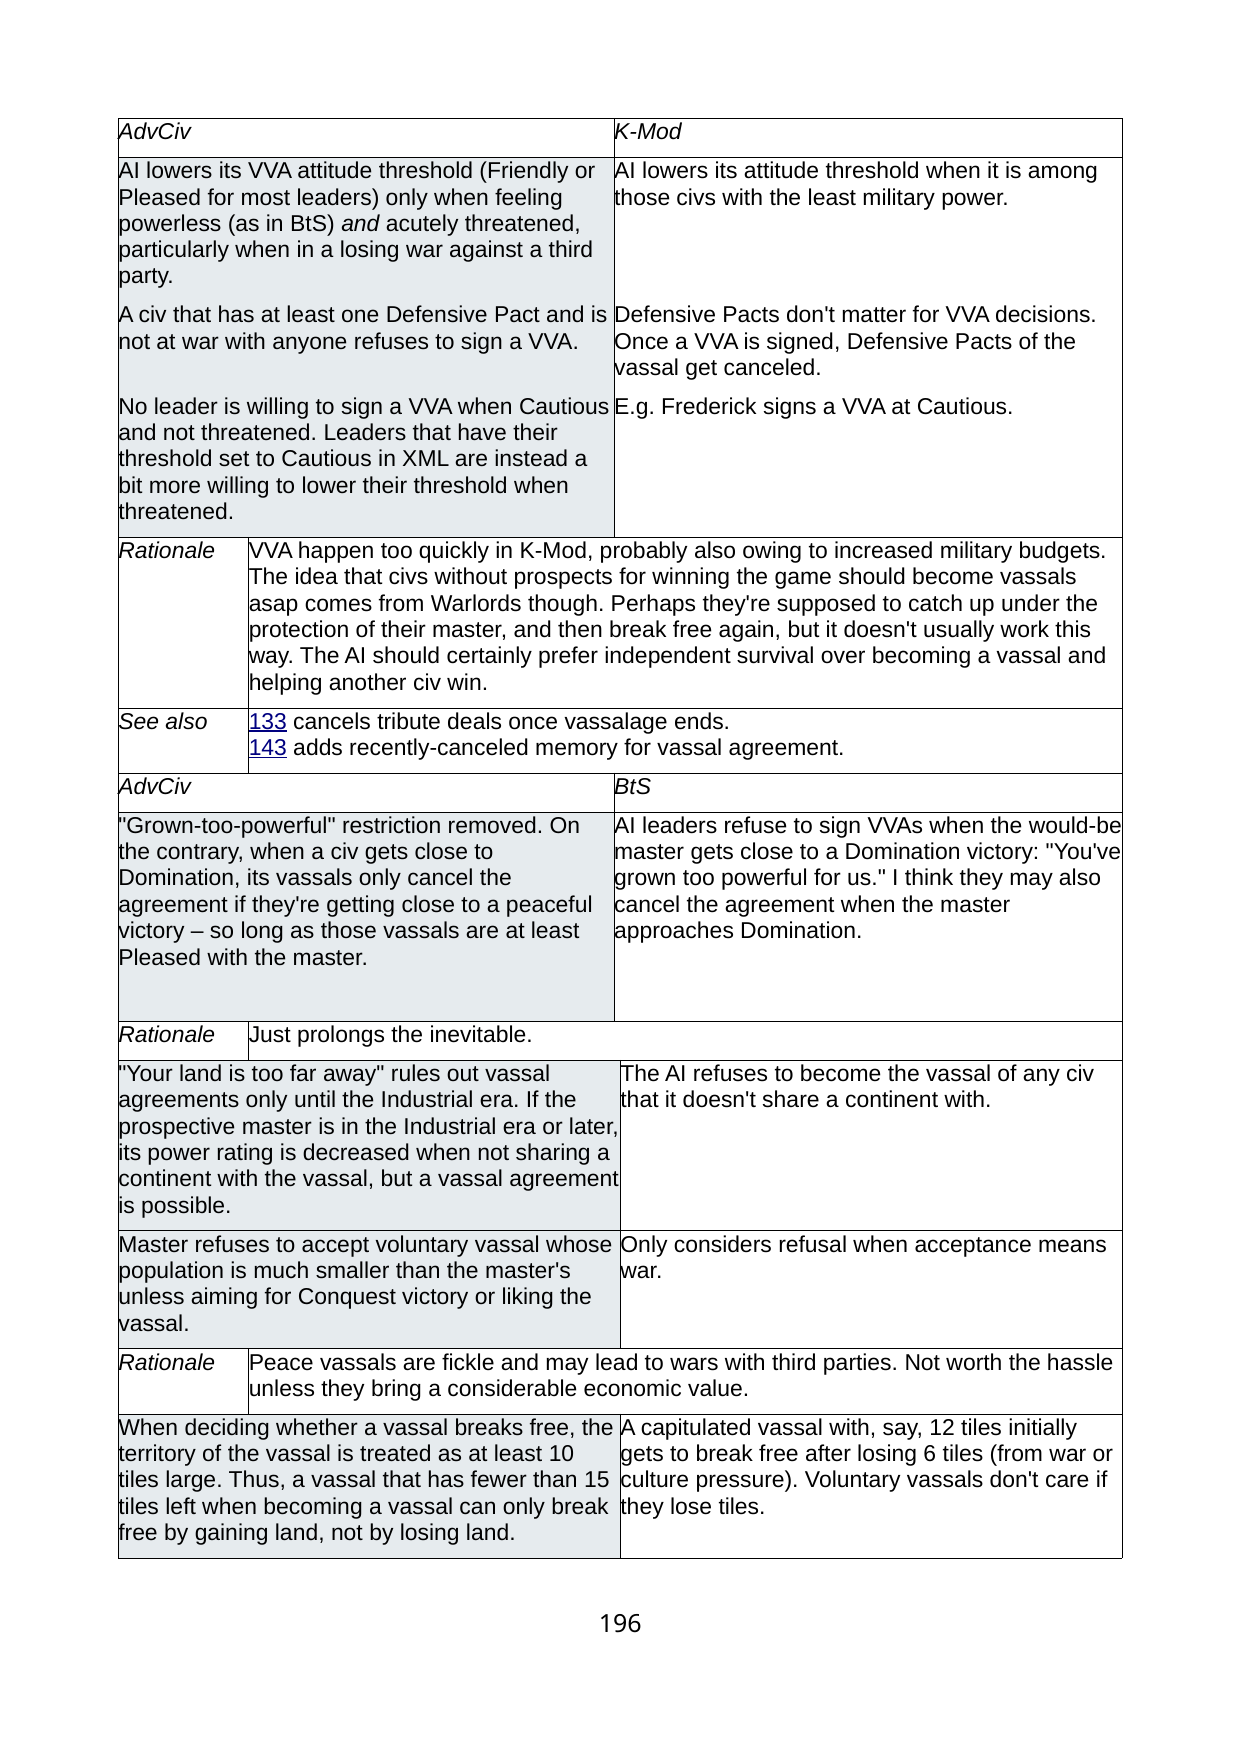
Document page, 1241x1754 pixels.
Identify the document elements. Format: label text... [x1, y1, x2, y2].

table_cell "Your land is too far away" rules out vassal agreements only until the Industrial era. If the prospective master is in the Industrial era or later, its power rating is decreased when not sharing a continent with the vassal, but a vassal agreement is possible. [119, 1061, 620, 1230]
table_cell Just prolongs the inevitable. [249, 1022, 1122, 1060]
table_cell Rationale [119, 1022, 248, 1060]
table_cell 133 cancels tribute deals once vassalage ends. 143 adds recently-canceled memory for vassal agreement. [249, 709, 1122, 773]
table_cell K-Mod [615, 119, 1122, 157]
table_cell AdvCiv [119, 774, 614, 812]
table_cell The AI refuses to become the vassal of any civ that it doesn't share a continent with. [621, 1061, 1122, 1230]
table_cell A capitulated vassal with, say, 12 tiles initially gets to break free after losing 6 tiles (from war or culture pressure). Voluntary vassals don't care if they lose tiles. [621, 1415, 1122, 1558]
table_cell Peace vassals are fickle and may lead to wars with third parties. Not worth the hassle unless they bring a considerable economic value. [249, 1349, 1122, 1413]
table_cell Master refuses to accept voluntary vassal whose population is much smaller than the master's unless aiming for Conquest victory or liking the vassal. [119, 1231, 620, 1348]
table_cell "Grown-too-powerful" restriction removed. On the contrary, when a civ gets close to Domination, its vassals only cancel the agreement if they're getting close to a peaceful victory – so long as those vassals are at least Pleased with the master. [119, 813, 614, 1021]
table_cell VVA happen too quickly in K-Mod, probably also owing to increased military budgets. The idea that civs without prospects for winning the game should become vassals asap comes from Warlords though. Perhaps they're supposed to catch up under the protection of their master, and then break free again, but it doesn't usually work this way. The AI should certainly prefer independent survival over becoming a vassal and helping another civ win. [249, 538, 1122, 707]
table_cell Rationale [119, 1349, 248, 1413]
table_cell AdvCiv [119, 119, 614, 157]
table_cell Only considers refusal when acceptance means war. [621, 1231, 1122, 1348]
table_cell AI leaders refuse to sign VVAs when the would-be master gets close to a Domination victory: "You've grown too powerful for us." I think they may also cancel the agreement when the master approaches Domination. [615, 813, 1122, 1021]
table_cell Rationale [119, 538, 248, 707]
table_cell See also [119, 709, 248, 773]
table_cell When deciding whether a vassal breaks free, the territory of the vassal is treated as at least 10 tiles large. Thus, a vassal that has fewer than 15 tiles left when becoming a vassal can only break free by gaining land, not by losing land. [119, 1415, 620, 1558]
table_cell AI lowers its VVA attitude threshold (Friendly or Pleased for most leaders) only when feeling powerless (as in BtS) and acutely threatened, particularly when in a losing war against a third party. A civ that has at least one Defensive Pact and is not at war with anyone refuses to sign a VVA. No leader is willing to sign a VVA when Cautious and not threatened. Leaders that have their threshold set to Cautious in XML are instead a bit more willing to lower their threshold when threatened. [119, 158, 614, 537]
table_cell BtS [615, 774, 1122, 812]
table_cell AI lowers its attitude threshold when it is among those civs with the least military power. Defensive Pacts don't matter for VVA decisions. Once a VVA is signed, Defensive Pacts of the vassal get canceled. E.g. Frederick signs a VVA at Cautious. [615, 158, 1122, 537]
